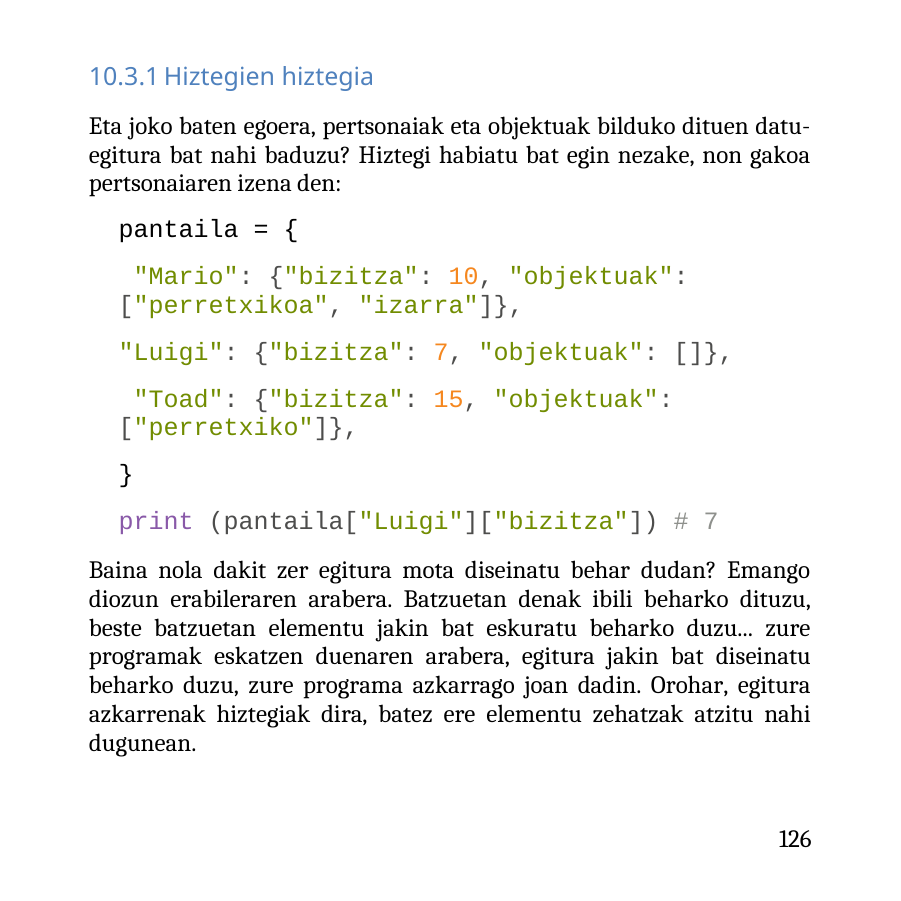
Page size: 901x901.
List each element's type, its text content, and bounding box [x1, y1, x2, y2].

text Baina nola dakit zer egitura mota diseinatu behar dudan? Emango diozun erabileraren arabera. Batzuetan denak ibili beharko dituzu, beste batzuetan elementu jakin bat eskuratu beharko duzu... zure programak eskatzen duenaren arabera, egitura jakin bat diseinatu beharko duzu, zure programa azkarrago joan dadin. Orohar, egitura azkarrenak hiztegiak dira, batez ere elementu zehatzak atzitu nahi dugunean. [89, 556, 811, 757]
text } [118, 462, 811, 490]
text "Toad": {"bizitza": 15, "objektuak": ["perretxiko"]}, [118, 386, 811, 443]
text print (pantaila["Luigi"]["bizitza"]) # 7 [118, 509, 811, 537]
text Eta joko baten egoera, pertsonaiak eta objektuak bilduko dituen datu-egitura bat nahi baduzu? Hiztegi habiatu bat egin nezake, non gakoa pertsonaiaren izena den: [89, 112, 811, 198]
text "Mario": {"bizitza": 10, "objektuak": ["perretxikoa", "izarra"]}, [118, 264, 811, 321]
text pantaila = { [118, 217, 811, 245]
subtitle Hiztegien hiztegia [89, 59, 811, 93]
text "Luigi": {"bizitza": 7, "objektuak": []}, [118, 339, 811, 368]
